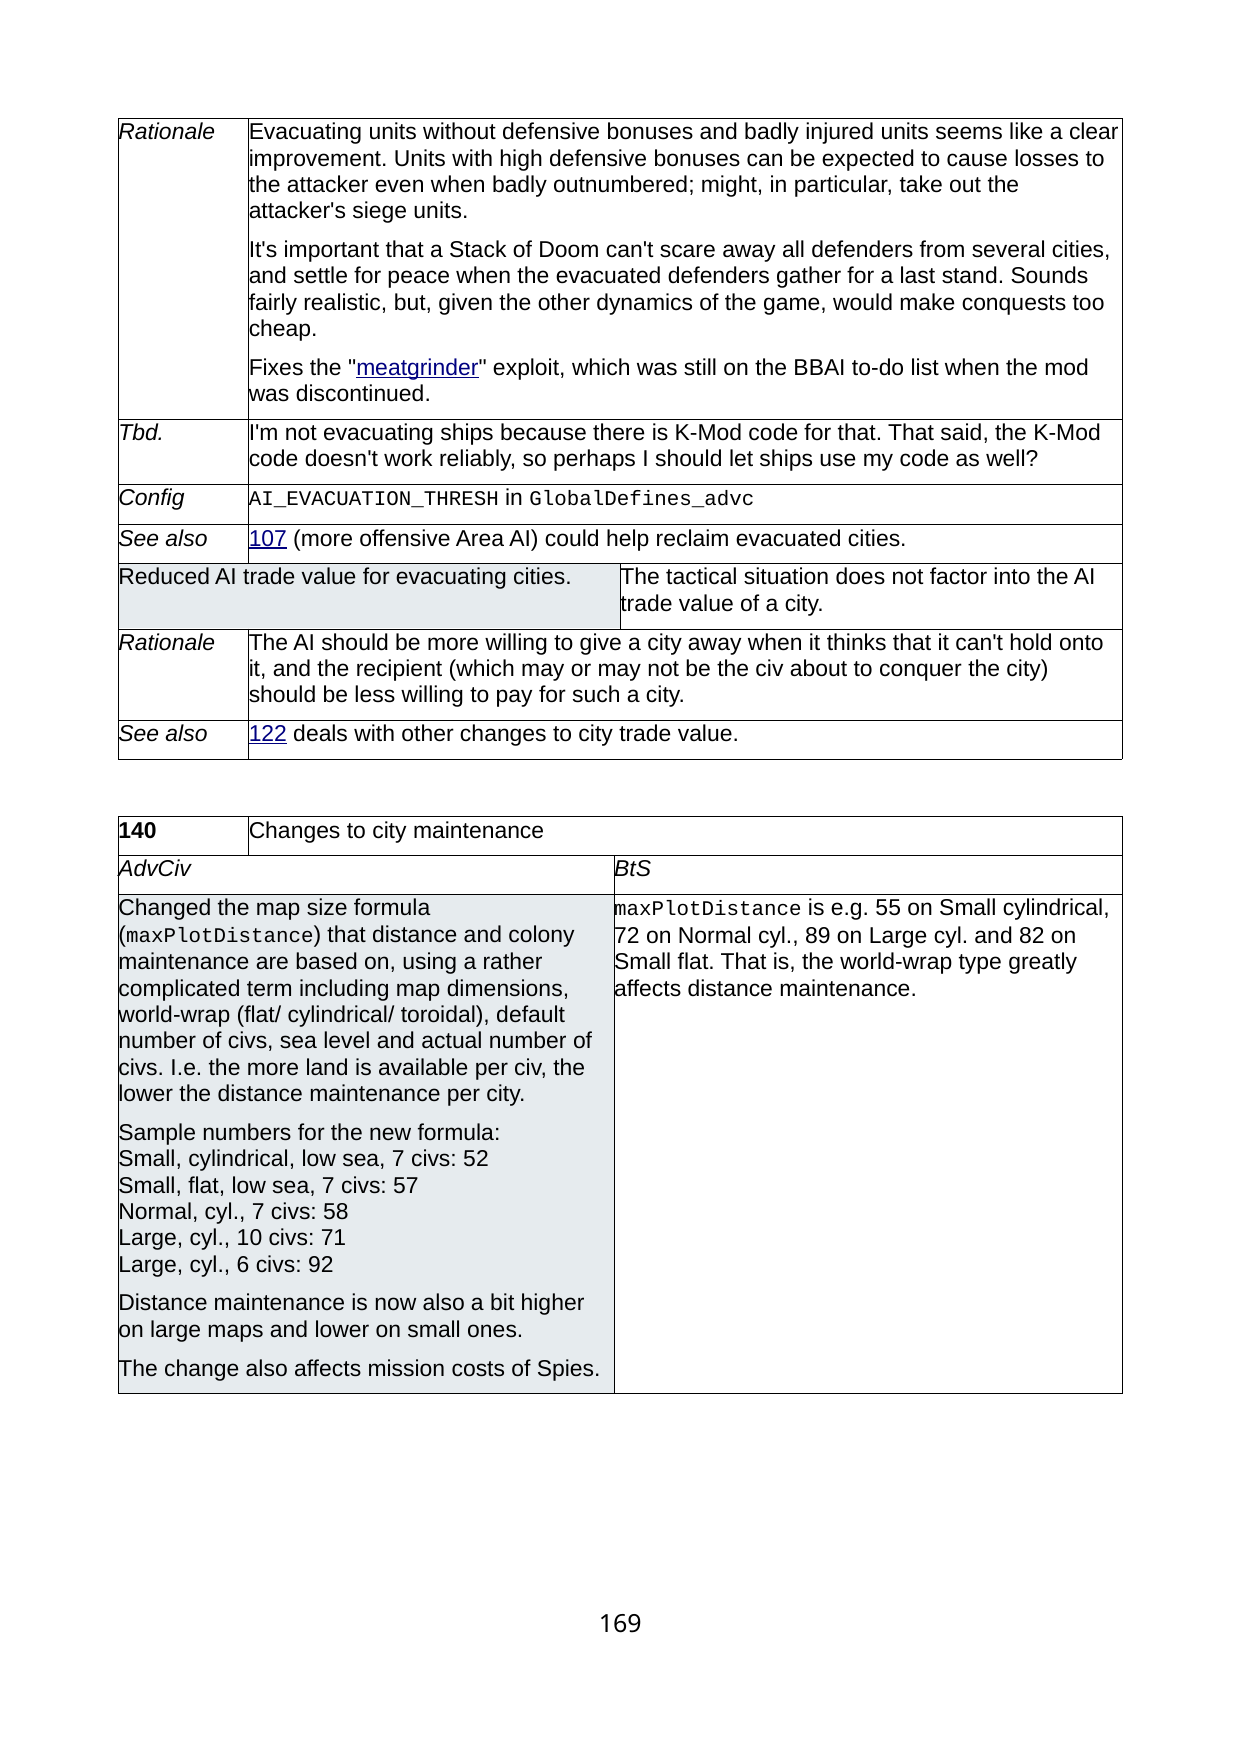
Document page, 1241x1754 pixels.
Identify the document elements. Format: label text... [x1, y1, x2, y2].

table_cell maxPlotDistance is e.g. 55 on Small cylindrical, 72 on Normal cyl., 89 on Large cyl. and 82 on Small flat. That is, the world-wrap type greatly affects distance maintenance. [615, 895, 1122, 1393]
table_cell AI_EVACUATION_THRESH in GlobalDefines_advc [249, 485, 1122, 524]
table_cell BtS [615, 856, 1122, 894]
table_cell The tactical situation does not factor into the AI trade value of a city. [621, 564, 1122, 628]
table_cell 122 deals with other changes to city trade value. [249, 721, 1122, 759]
table_cell Tbd. [119, 420, 248, 484]
table_header 140 [119, 817, 248, 855]
table_cell See also [119, 721, 248, 759]
table_cell See also [119, 525, 248, 563]
table_cell I'm not evacuating ships because there is K-Mod code for that. That said, the K-Mod code doesn't work reliably, so perhaps I should let ships use my code as well? [249, 420, 1122, 484]
table_cell 107 (more offensive Area AI) could help reclaim evacuated cities. [249, 525, 1122, 563]
table_cell The AI should be more willing to give a city away when it thinks that it can't hold onto it, and the recipient (which may or may not be the civ about to conquer the city) should be less willing to pay for such a city. [249, 630, 1122, 720]
table_cell Reduced AI trade value for evacuating cities. [119, 564, 620, 628]
table_cell Rationale [119, 119, 248, 419]
table_cell Config [119, 485, 248, 524]
table_cell Rationale [119, 630, 248, 720]
table_cell Changed the map size formula (maxPlotDistance) that distance and colony maintenance are based on, using a rather complicated term including map dimensions, world-wrap (flat/ cylindrical/ toroidal), default number of civs, sea level and actual number of civs. I.e. the more land is available per civ, the lower the distance maintenance per city. Sample numbers for the new formula: Small, cylindrical, low sea, 7 civs: 52 Small, flat, low sea, 7 civs: 57 Normal, cyl., 7 civs: 58 Large, cyl., 10 civs: 71 Large, cyl., 6 civs: 92 Distance maintenance is now also a bit higher on large maps and lower on small ones. The change also affects mission costs of Spies. [119, 895, 614, 1393]
table_header Changes to city maintenance [249, 817, 1122, 855]
table_cell Evacuating units without defensive bonuses and badly injured units seems like a clear improvement. Units with high defensive bonuses can be expected to cause losses to the attacker even when badly outnumbered; might, in particular, take out the attacker's siege units. It's important that a Stack of Doom can't scare away all defenders from several cities, and settle for peace when the evacuated defenders gather for a last stand. Sounds fairly realistic, but, given the other dynamics of the game, would make conquests too cheap. Fixes the "meatgrinder" exploit, which was still on the BBAI to-do list when the mod was discontinued. [249, 119, 1122, 419]
table_cell AdvCiv [119, 856, 614, 894]
